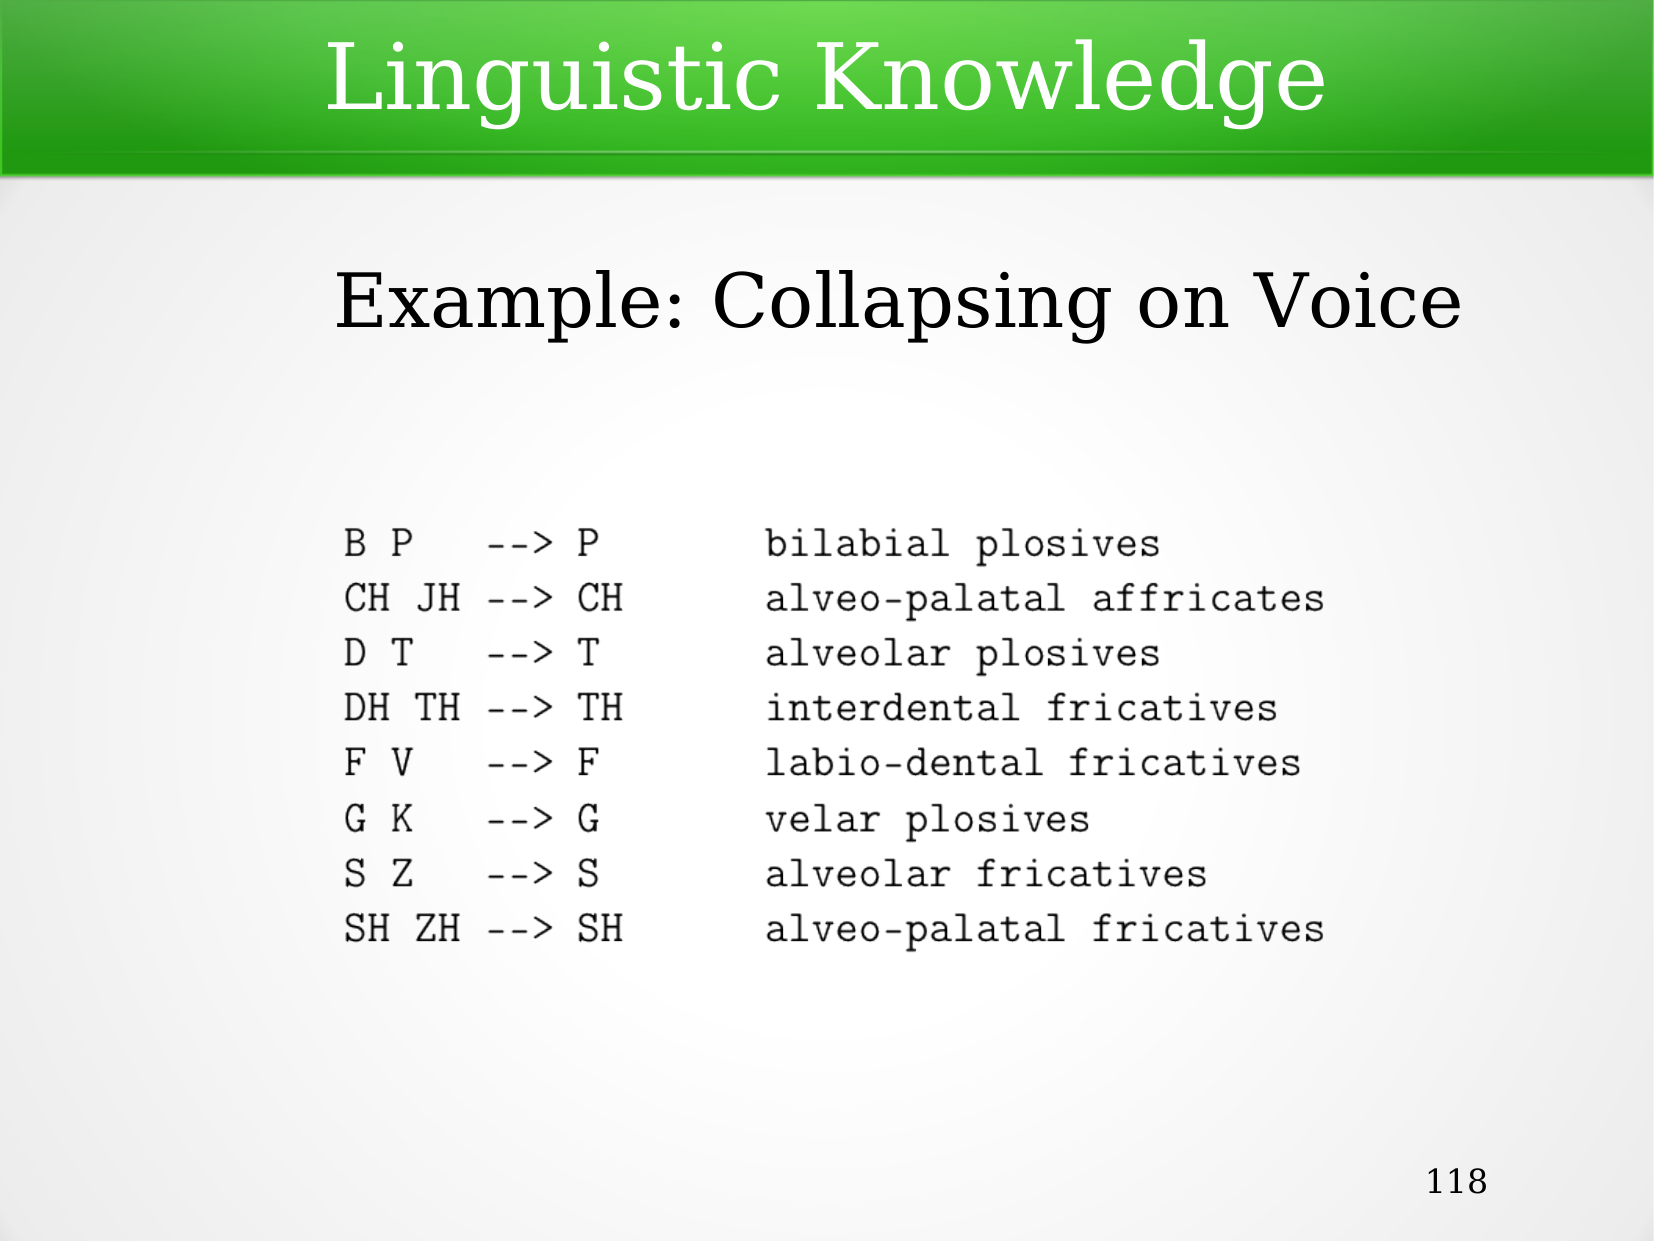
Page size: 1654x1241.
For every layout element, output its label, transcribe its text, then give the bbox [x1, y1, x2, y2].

title Linguistic Knowledge [82, 11, 1571, 154]
picture [0, 0, 1654, 1241]
text_box Example: Collapsing on Voice [318, 261, 1609, 501]
